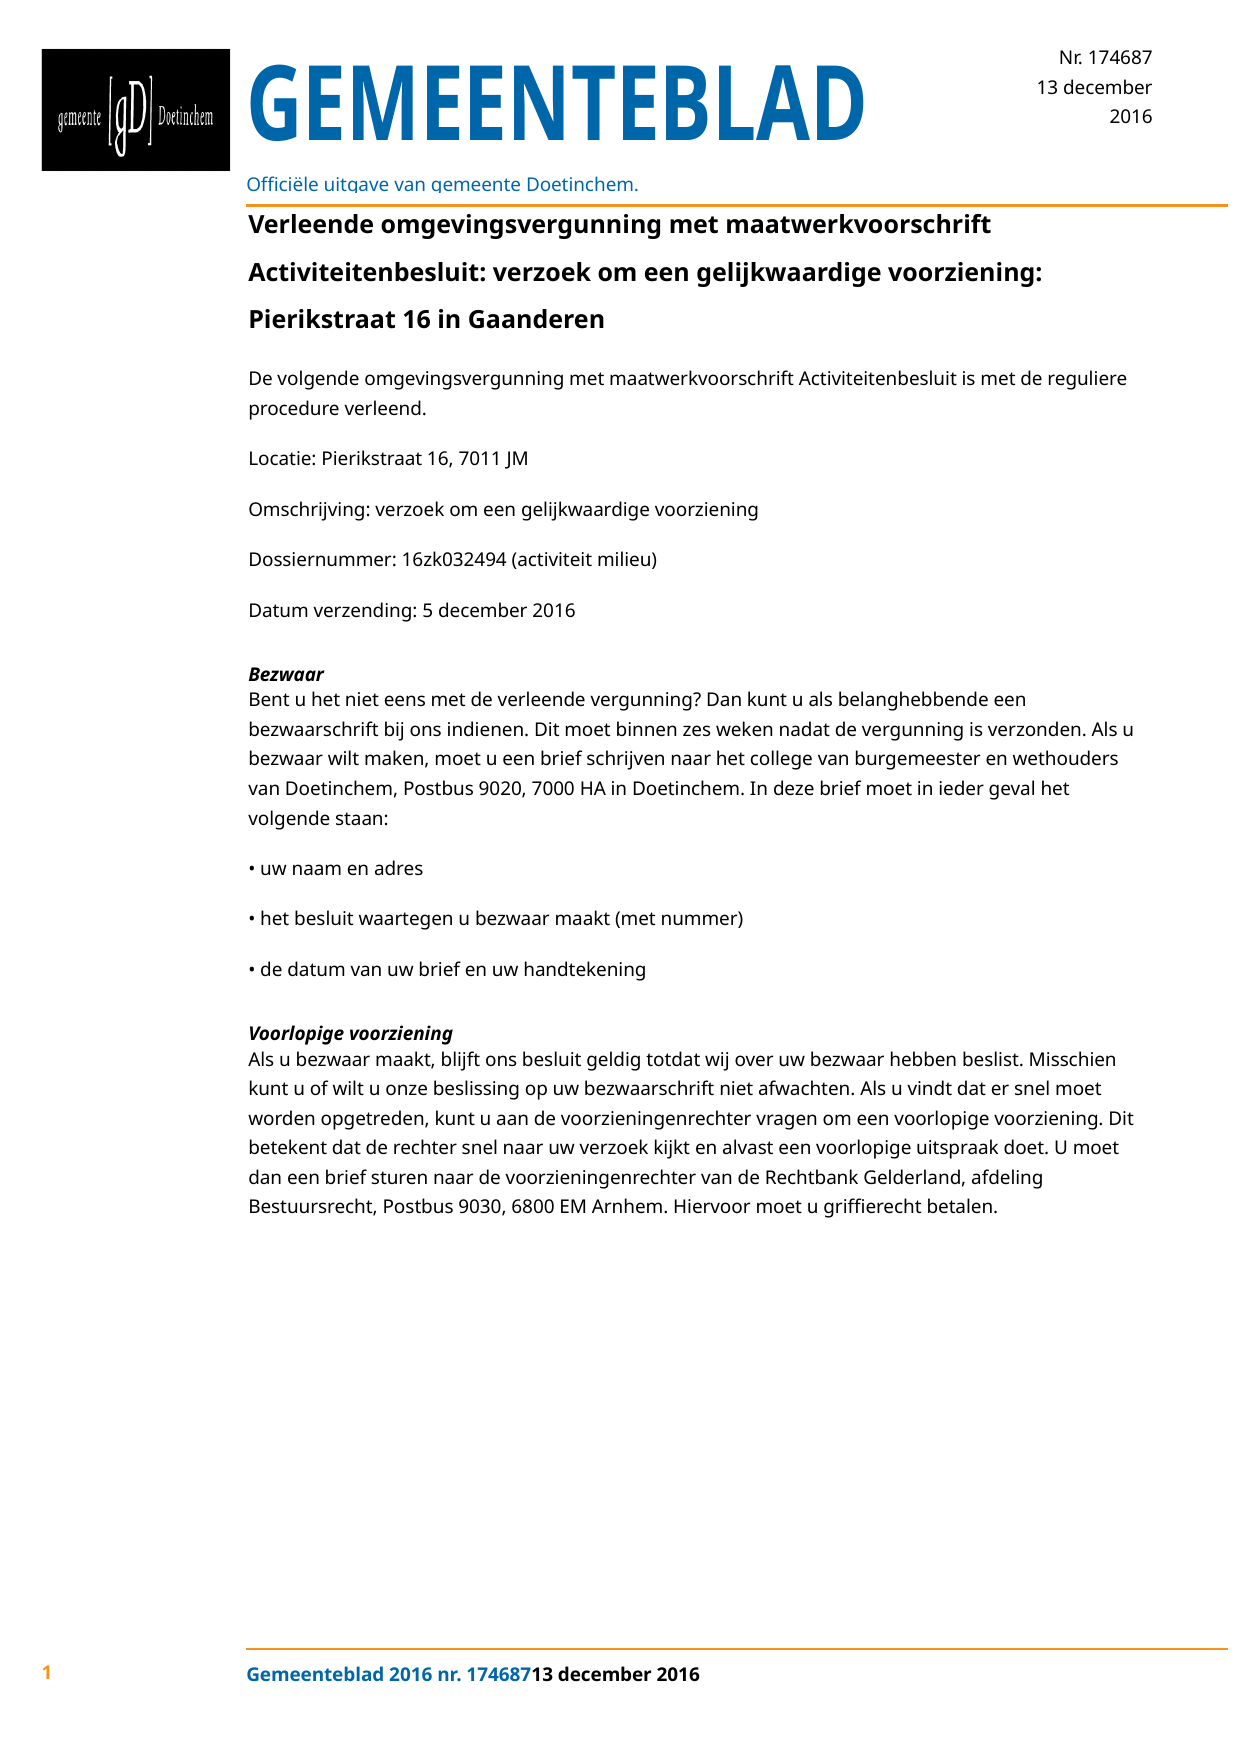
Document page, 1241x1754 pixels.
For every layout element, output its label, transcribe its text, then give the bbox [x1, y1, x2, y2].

text • de datum van uw brief en uw handtekening [248, 956, 1152, 982]
text Dossiernummer: 16zk032494 (activiteit milieu) [248, 546, 1152, 572]
text De volgende omgevingsvergunning met maatwerkvoorschrift Activiteitenbesluit is met de reguliere procedure verleend. [248, 366, 1152, 421]
text Verleende omgevingsvergunning met maatwerkvoorschrift Activiteitenbesluit: verzoek om een gelijkwaardige voorziening: Pierikstraat 16 in Gaanderen [248, 207, 1152, 336]
text Omschrijving: verzoek om een gelijkwaardige voorziening [248, 496, 1152, 522]
text Voorlopige voorziening [248, 1020, 1152, 1046]
text Bent u het niet eens met de verleende vergunning? Dan kunt u als belanghebbende een bezwaarschrift bij ons indienen. Dit moet binnen zes weken nadat de vergunning is verzonden. Als u bezwaar wilt maken, moet u een brief schrijven naar het college van burgemeester en wethouders van Doetinchem, Postbus 9020, 7000 HA in Doetinchem. In deze brief moet in ieder geval het volgende staan: [248, 686, 1152, 831]
text Datum verzending: 5 december 2016 [248, 597, 1152, 622]
text Als u bezwaar maakt, blijft ons besluit geldig totdat wij over uw bezwaar hebben beslist. Misschien kunt u of wilt u onze beslissing op uw bezwaarschrift niet afwachten. Als u vindt dat er snel moet worden opgetreden, kunt u aan de voorzieningenrechter vragen om een voorlopige voorziening. Dit betekent dat de rechter snel naar uw verzoek kijkt en alvast een voorlopige uitspraak doet. U moet dan een brief sturen naar de voorzieningenrechter van de Rechtbank Gelderland, afdeling Bestuursrecht, Postbus 9030, 6800 EM Arnhem. Hiervoor moet u griffierecht betalen. [248, 1046, 1152, 1219]
text Bezwaar [248, 661, 1152, 686]
text • uw naam en adres [248, 855, 1152, 881]
text • het besluit waartegen u bezwaar maakt (met nummer) [248, 906, 1152, 931]
picture [41, 47, 231, 172]
text Locatie: Pierikstraat 16, 7011 JM [248, 446, 1152, 471]
